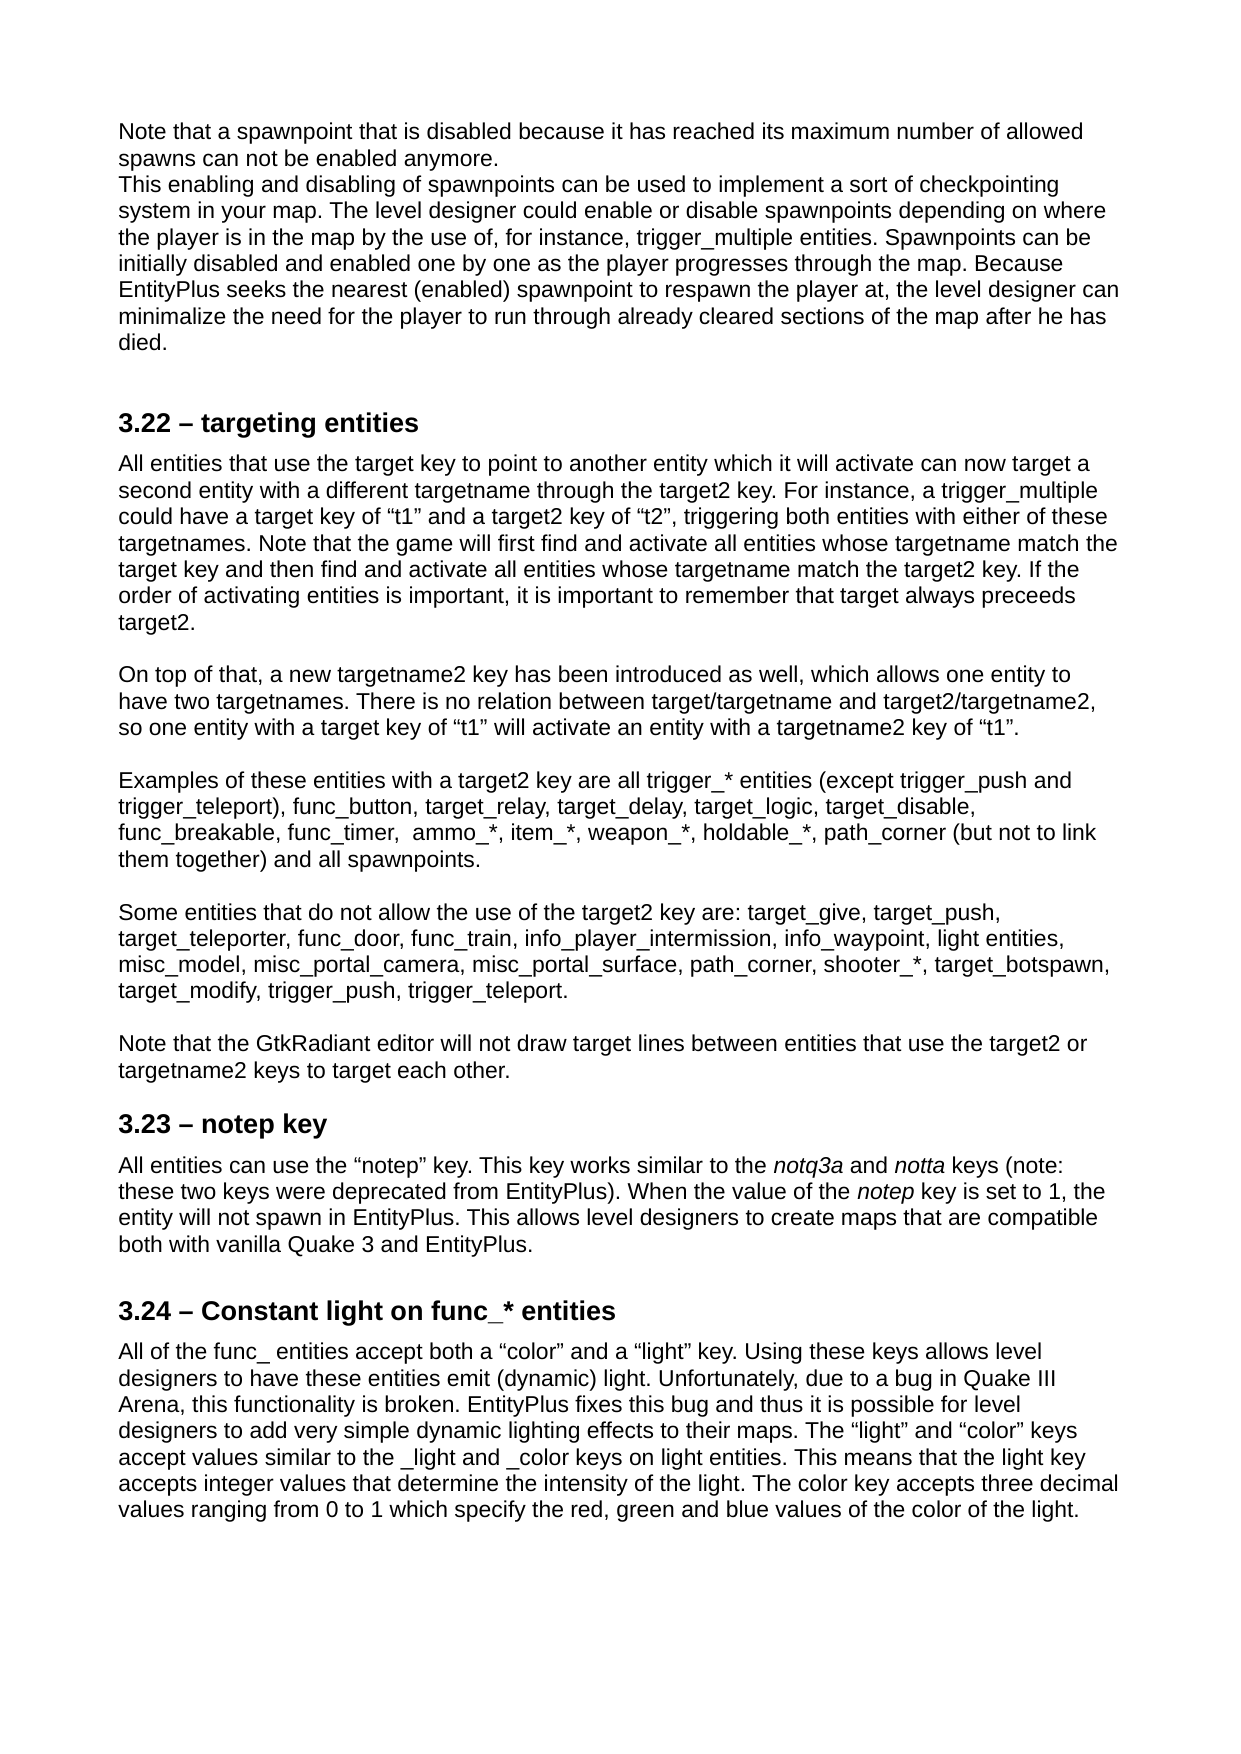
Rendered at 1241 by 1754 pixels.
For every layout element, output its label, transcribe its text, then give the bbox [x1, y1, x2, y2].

text All entities that use the target key to point to another entity which it will activate can now target a second entity with a different targetname through the target2 key. For instance, a trigger_multiple could have a target key of “t1” and a target2 key of “t2”, triggering both entities with either of these targetnames. Note that the game will first find and activate all entities whose targetname match the target key and then find and activate all entities whose targetname match the target2 key. If the order of activating entities is important, it is important to remember that target always preceeds target2. [118, 450, 1122, 635]
subtitle 3.22 – targeting entities [118, 407, 1122, 438]
text All entities can use the “notep” key. This key works similar to the notq3a and notta keys (note: these two keys were deprecated from EntityPlus). When the value of the notep key is set to 1, the entity will not spawn in EntityPlus. This allows level designers to create maps that are compatible both with vanilla Quake 3 and EntityPlus. [118, 1152, 1122, 1257]
text Some entities that do not allow the use of the target2 key are: target_give, target_push, target_teleporter, func_door, func_train, info_player_intermission, info_waypoint, light entities, misc_model, misc_portal_camera, misc_portal_surface, path_corner, shooter_*, target_botspawn, target_modify, trigger_push, trigger_teleport. [118, 898, 1122, 1004]
text This enabling and disabling of spawnpoints can be used to implement a sort of checkpointing system in your map. The level designer could enable or disable spawnpoints depending on where the player is in the map by the use of, for instance, trigger_multiple entities. Spawnpoints can be initially disabled and enabled one by one as the player progresses through the map. Because EntityPlus seeks the nearest (enabled) spawnpoint to respawn the player at, the level designer can minimalize the need for the player to run through already cleared sections of the map after he has died. [118, 171, 1122, 355]
text Examples of these entities with a target2 key are all trigger_* entities (except trigger_push and trigger_teleport), func_button, target_relay, target_delay, target_logic, target_disable, func_breakable, func_timer, ammo_*, item_*, weapon_*, holdable_*, path_corner (but not to link them together) and all spawnpoints. [118, 767, 1122, 872]
subtitle 3.24 – Constant light on func_* entities [118, 1294, 1122, 1326]
text Note that the GtkRadiant editor will not draw target lines between entities that use the target2 or targetname2 keys to target each other. [118, 1030, 1122, 1083]
text On top of that, a new targetname2 key has been introduced as well, which allows one entity to have two targetnames. There is no relation between target/targetname and target2/targetname2, so one entity with a target key of “t1” will activate an entity with a targetname2 key of “t1”. [118, 661, 1122, 740]
subtitle 3.23 – notep key [118, 1108, 1122, 1139]
text Note that a spawnpoint that is disabled because it has reached its maximum number of allowed spawns can not be enabled anymore. [118, 118, 1122, 171]
text All of the func_ entities accept both a “color” and a “light” key. Using these keys allows level designers to have these entities emit (dynamic) light. Unfortunately, due to a bug in Quake III Arena, this functionality is broken. EntityPlus fixes this bug and thus it is possible for level designers to add very simple dynamic lighting effects to their maps. The “light” and “color” keys accept values similar to the _light and _color keys on light entities. This means that the light key accepts integer values that determine the intensity of the light. The color key accepts three decimal values ranging from 0 to 1 which specify the red, green and blue values of the color of the light. [118, 1338, 1122, 1523]
